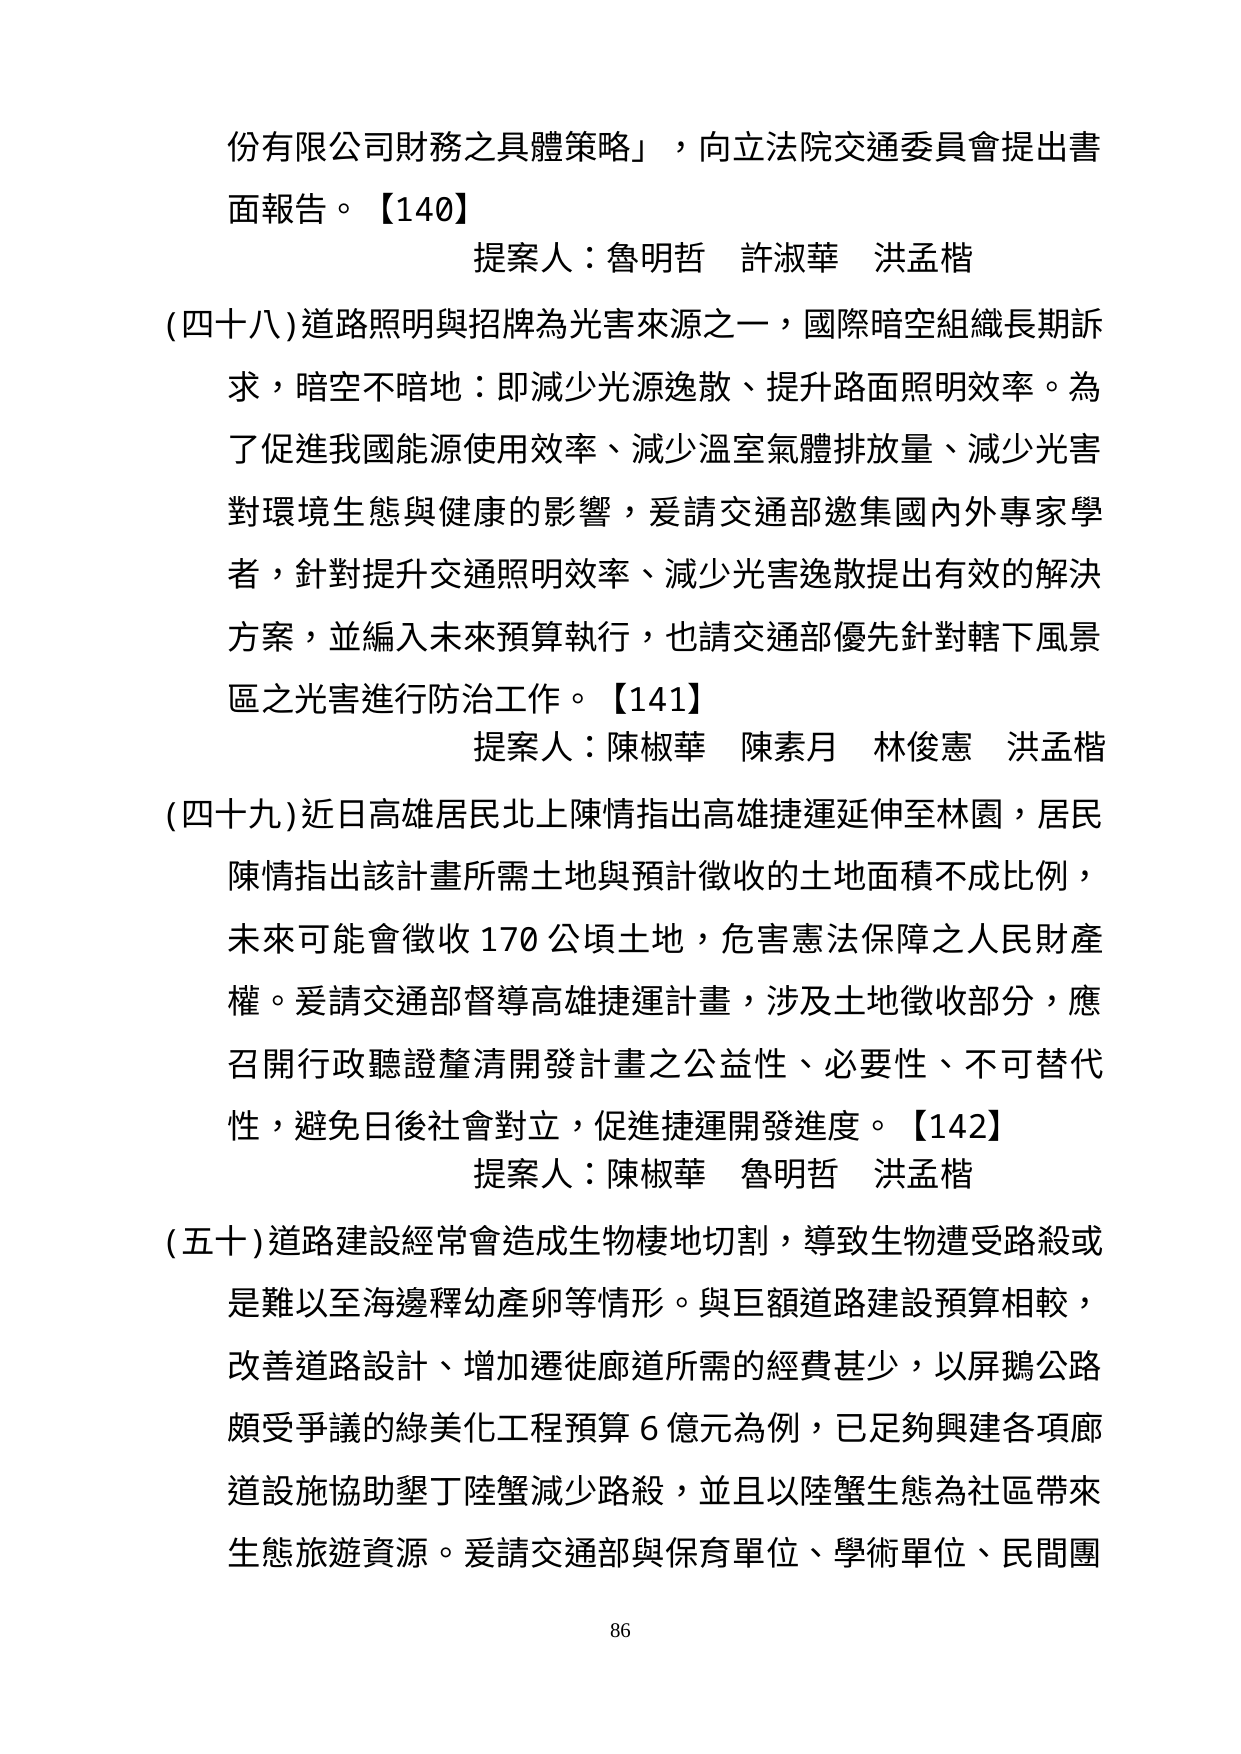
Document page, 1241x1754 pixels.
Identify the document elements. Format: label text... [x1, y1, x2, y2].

subtitle (四十九)近日高雄居民北上陳情指出高雄捷運延伸至林園，居民陳情指出該計畫所需土地與預計徵收的土地面積不成比例，未來可能會徵收170公頃土地，危害憲法保障之人民財產權。爰請交通部督導高雄捷運計畫，涉及土地徵收部分，應召開行政聽證釐清開發計畫之公益性、必要性、不可替代性，避免日後社會對立，促進捷運開發進度。【142】 [161, 770, 1104, 1145]
text 提案人：陳椒華 陳素月 林俊憲 洪孟楷 [473, 718, 1117, 770]
subtitle 份有限公司財務之具體策略」，向立法院交通委員會提出書面報告。【140】 [161, 103, 1104, 228]
subtitle (五十)道路建設經常會造成生物棲地切割，導致生物遭受路殺或是難以至海邊釋幼產卵等情形。與巨額道路建設預算相較，改善道路設計、增加遷徙廊道所需的經費甚少，以屏鵝公路頗受爭議的綠美化工程預算6億元為例，已足夠興建各項廊道設施協助墾丁陸蟹減少路殺，並且以陸蟹生態為社區帶來生態旅遊資源。爰請交通部與保育單位、學術單位、民間團 [161, 1197, 1104, 1572]
text 提案人：陳椒華 魯明哲 洪孟楷 [473, 1145, 1117, 1197]
subtitle (四十八)道路照明與招牌為光害來源之一，國際暗空組織長期訴求，暗空不暗地：即減少光源逸散、提升路面照明效率。為了促進我國能源使用效率、減少溫室氣體排放量、減少光害對環境生態與健康的影響，爰請交通部邀集國內外專家學者，針對提升交通照明效率、減少光害逸散提出有效的解決方案，並編入未來預算執行，也請交通部優先針對轄下風景區之光害進行防治工作。【141】 [161, 280, 1104, 718]
text 提案人：魯明哲 許淑華 洪孟楷 [473, 228, 1117, 280]
